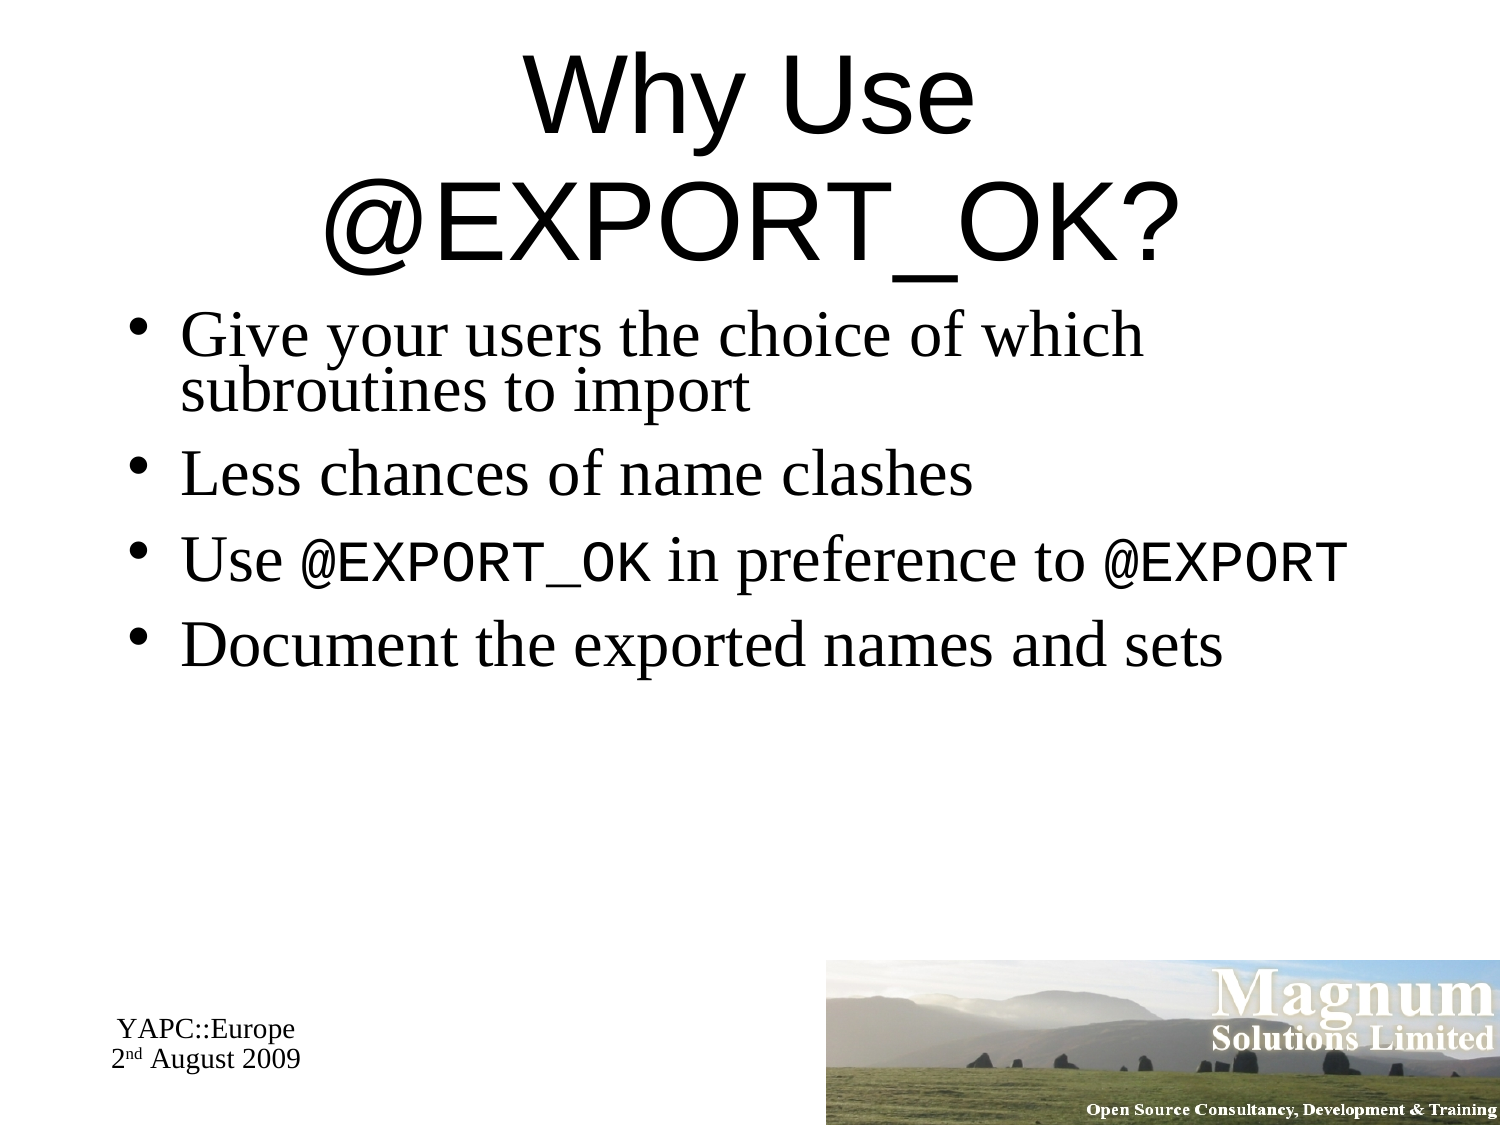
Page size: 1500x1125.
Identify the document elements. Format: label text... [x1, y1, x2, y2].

picture [826, 960, 1500, 1125]
title Why Use @EXPORT_OK? [110, 31, 1391, 284]
list Give your users the choice of which subroutines to import Less chances of name clashes Use @EXPORT_OK in preference to @EXPORT Document the exported names and sets [110, 312, 1391, 1006]
